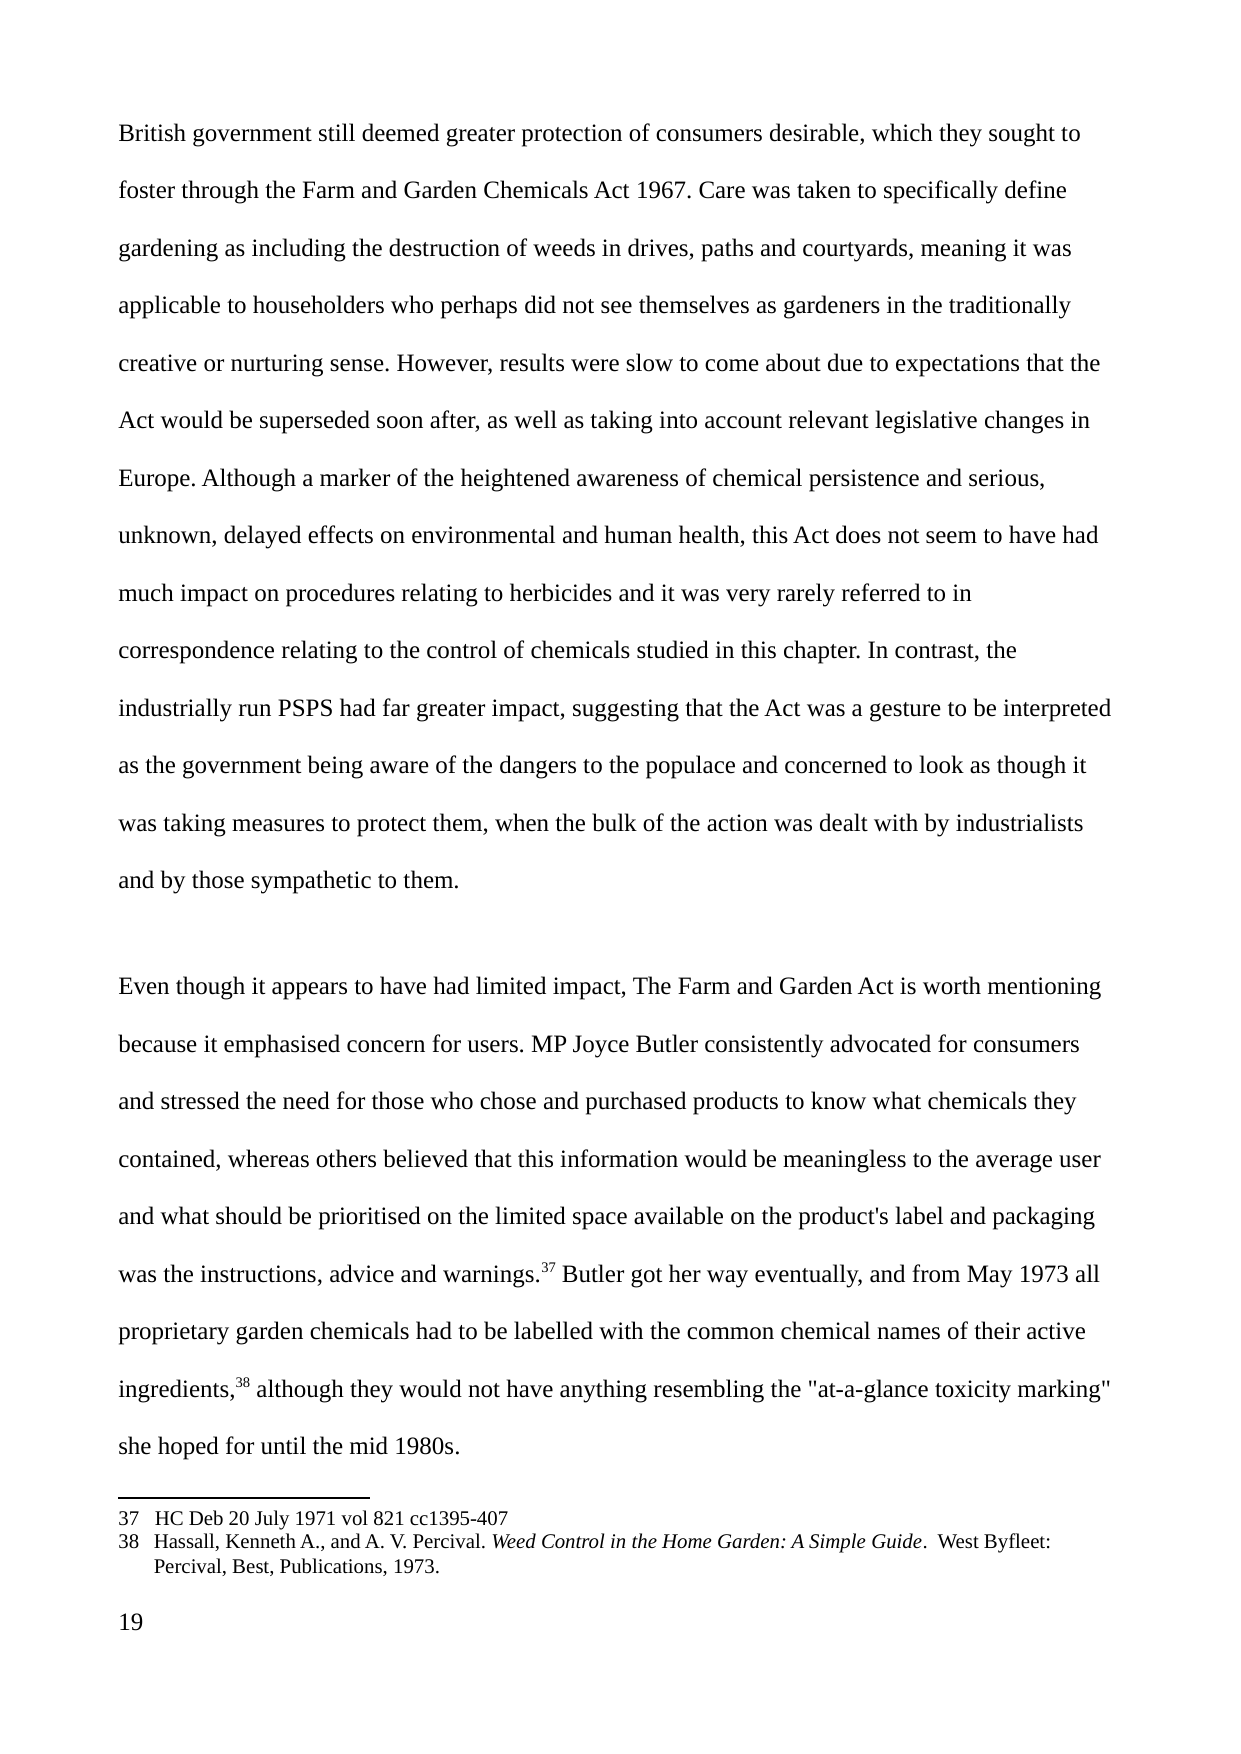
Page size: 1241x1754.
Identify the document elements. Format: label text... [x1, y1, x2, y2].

text British government still deemed greater protection of consumers desirable, which they sought to foster through the Farm and Garden Chemicals Act 1967. Care was taken to specifically define gardening as including the destruction of weeds in drives, paths and courtyards, meaning it was applicable to householders who perhaps did not see themselves as gardeners in the traditionally creative or nurturing sense. However, results were slow to come about due to expectations that the Act would be superseded soon after, as well as taking into account relevant legislative changes in Europe. Although a marker of the heightened awareness of chemical persistence and serious, unknown, delayed effects on environmental and human health, this Act does not seem to have had much impact on procedures relating to herbicides and it was very rarely referred to in correspondence relating to the control of chemicals studied in this chapter. In contrast, the industrially run PSPS had far greater impact, suggesting that the Act was a gesture to be interpreted as the government being aware of the dangers to the populace and concerned to look as though it was taking measures to protect them, when the bulk of the action was dealt with by industrialists and by those sympathetic to them. [118, 118, 1122, 894]
text Hassall, Kenneth A., and A. V. Percival. Weed Control in the Home Garden: A Simple Guide. West Byfleet: Percival, Best, Publications, 1973. [118, 1529, 1122, 1578]
text HC Deb 20 July 1971 vol 821 cc1395-407 [118, 1504, 1122, 1529]
text Even though it appears to have had limited impact, The Farm and Garden Act is worth mentioning because it emphasised concern for users. MP Joyce Butler consistently advocated for consumers and stressed the need for those who chose and purchased products to know what chemicals they contained, whereas others believed that this information would be meaningless to the average user and what should be prioritised on the limited space available on the product's label and packaging was the instructions, advice and warnings. Butler got her way eventually, and from May 1973 all proprietary garden chemicals had to be labelled with the common chemical names of their active ingredients, although they would not have anything resembling the "at-a-glance toxicity marking" she hoped for until the mid 1980s. [118, 971, 1122, 1460]
